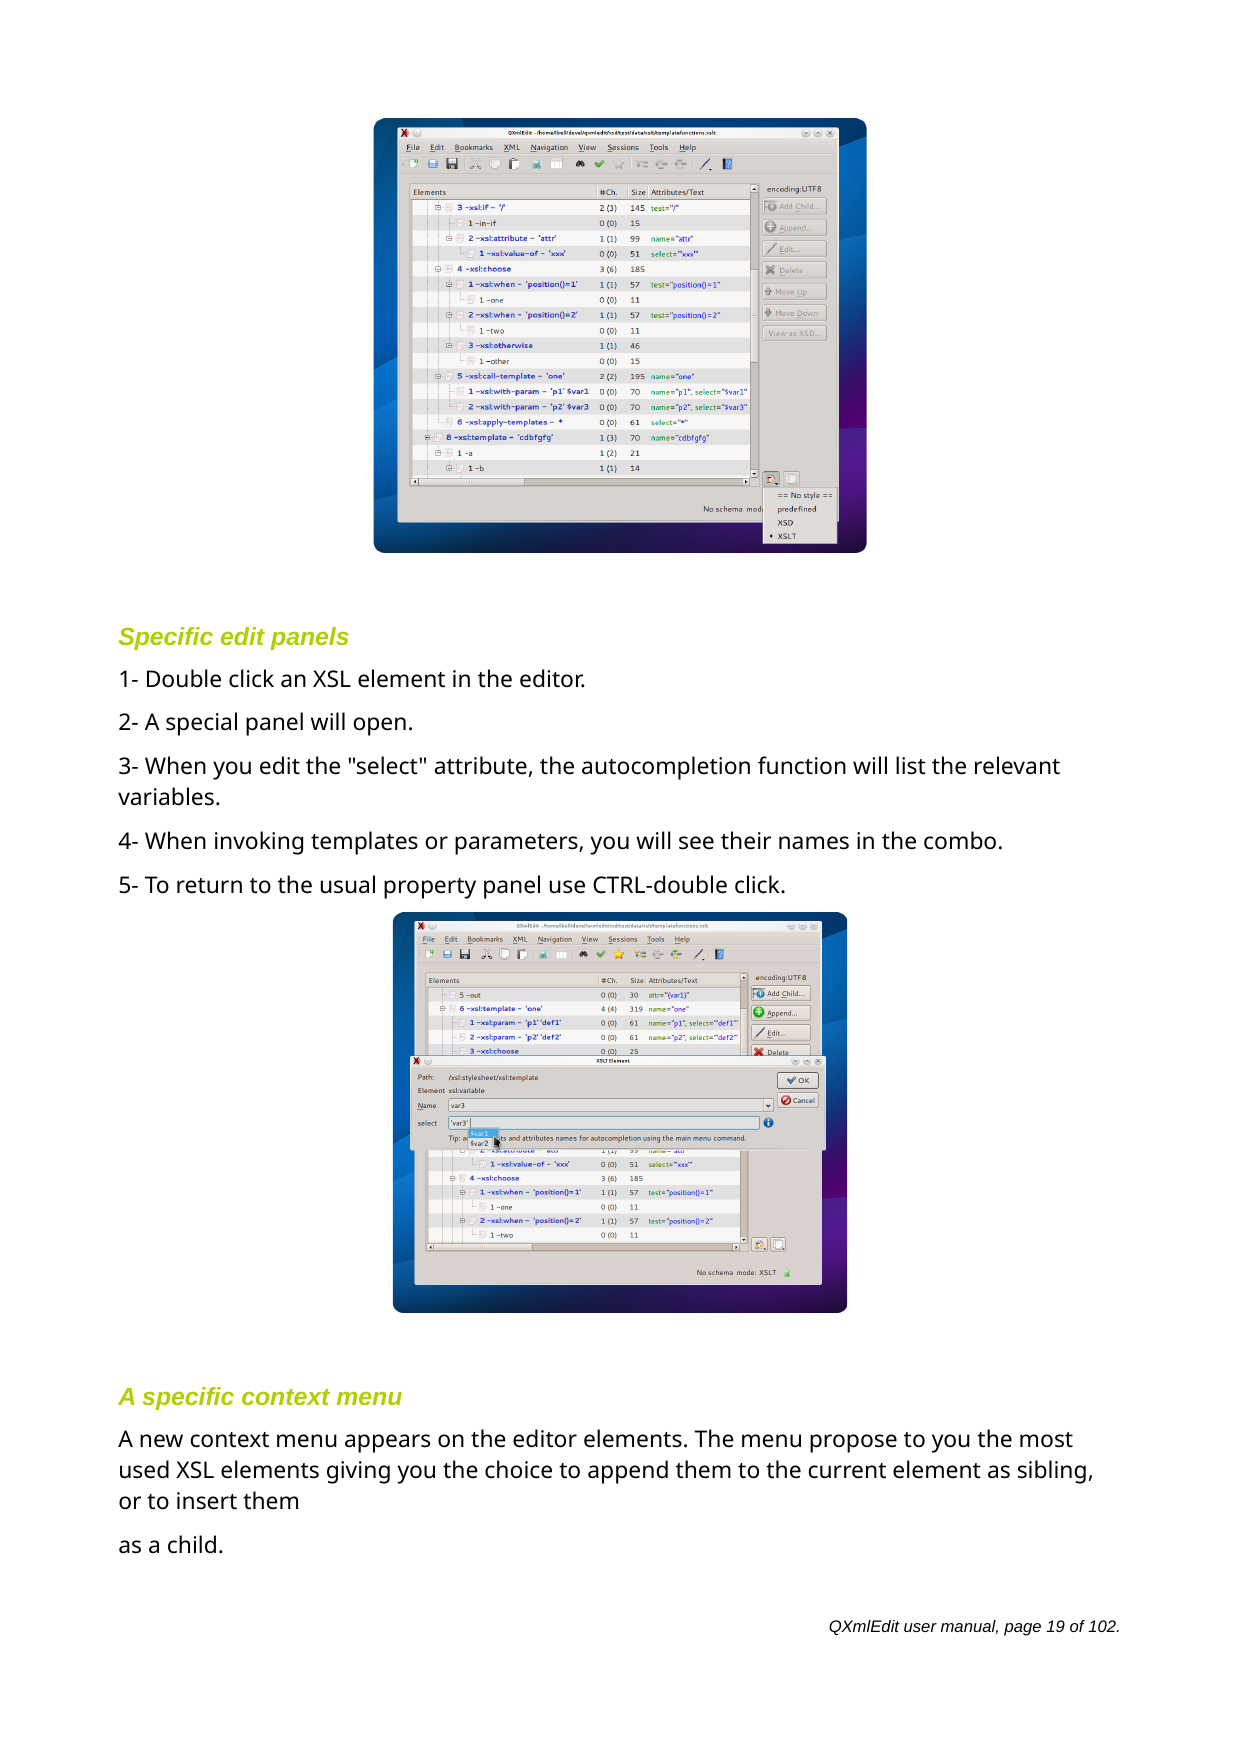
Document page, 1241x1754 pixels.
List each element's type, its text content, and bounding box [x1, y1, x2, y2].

text 5- To return to the usual property panel use CTRL-double click. [118, 869, 1122, 900]
text as a child. [118, 1529, 1122, 1560]
text 3- When you edit the "select" attribute, the autocompletion function will list the relevant variables. [118, 750, 1122, 813]
text 2- A special panel will open. [118, 706, 1122, 738]
text A new context menu appears on the editor elements. The menu propose to you the most used XSL elements giving you the choice to append them to the current element as sibling, or to insert them [118, 1423, 1122, 1517]
text 1- Double click an XSL element in the editor. [118, 663, 1122, 694]
subtitle Specific edit panels [118, 622, 1122, 650]
picture [373, 118, 867, 553]
subtitle A specific context menu [118, 1382, 1122, 1410]
picture [392, 912, 848, 1313]
text 4- When invoking templates or parameters, you will see their names in the combo. [118, 825, 1122, 856]
